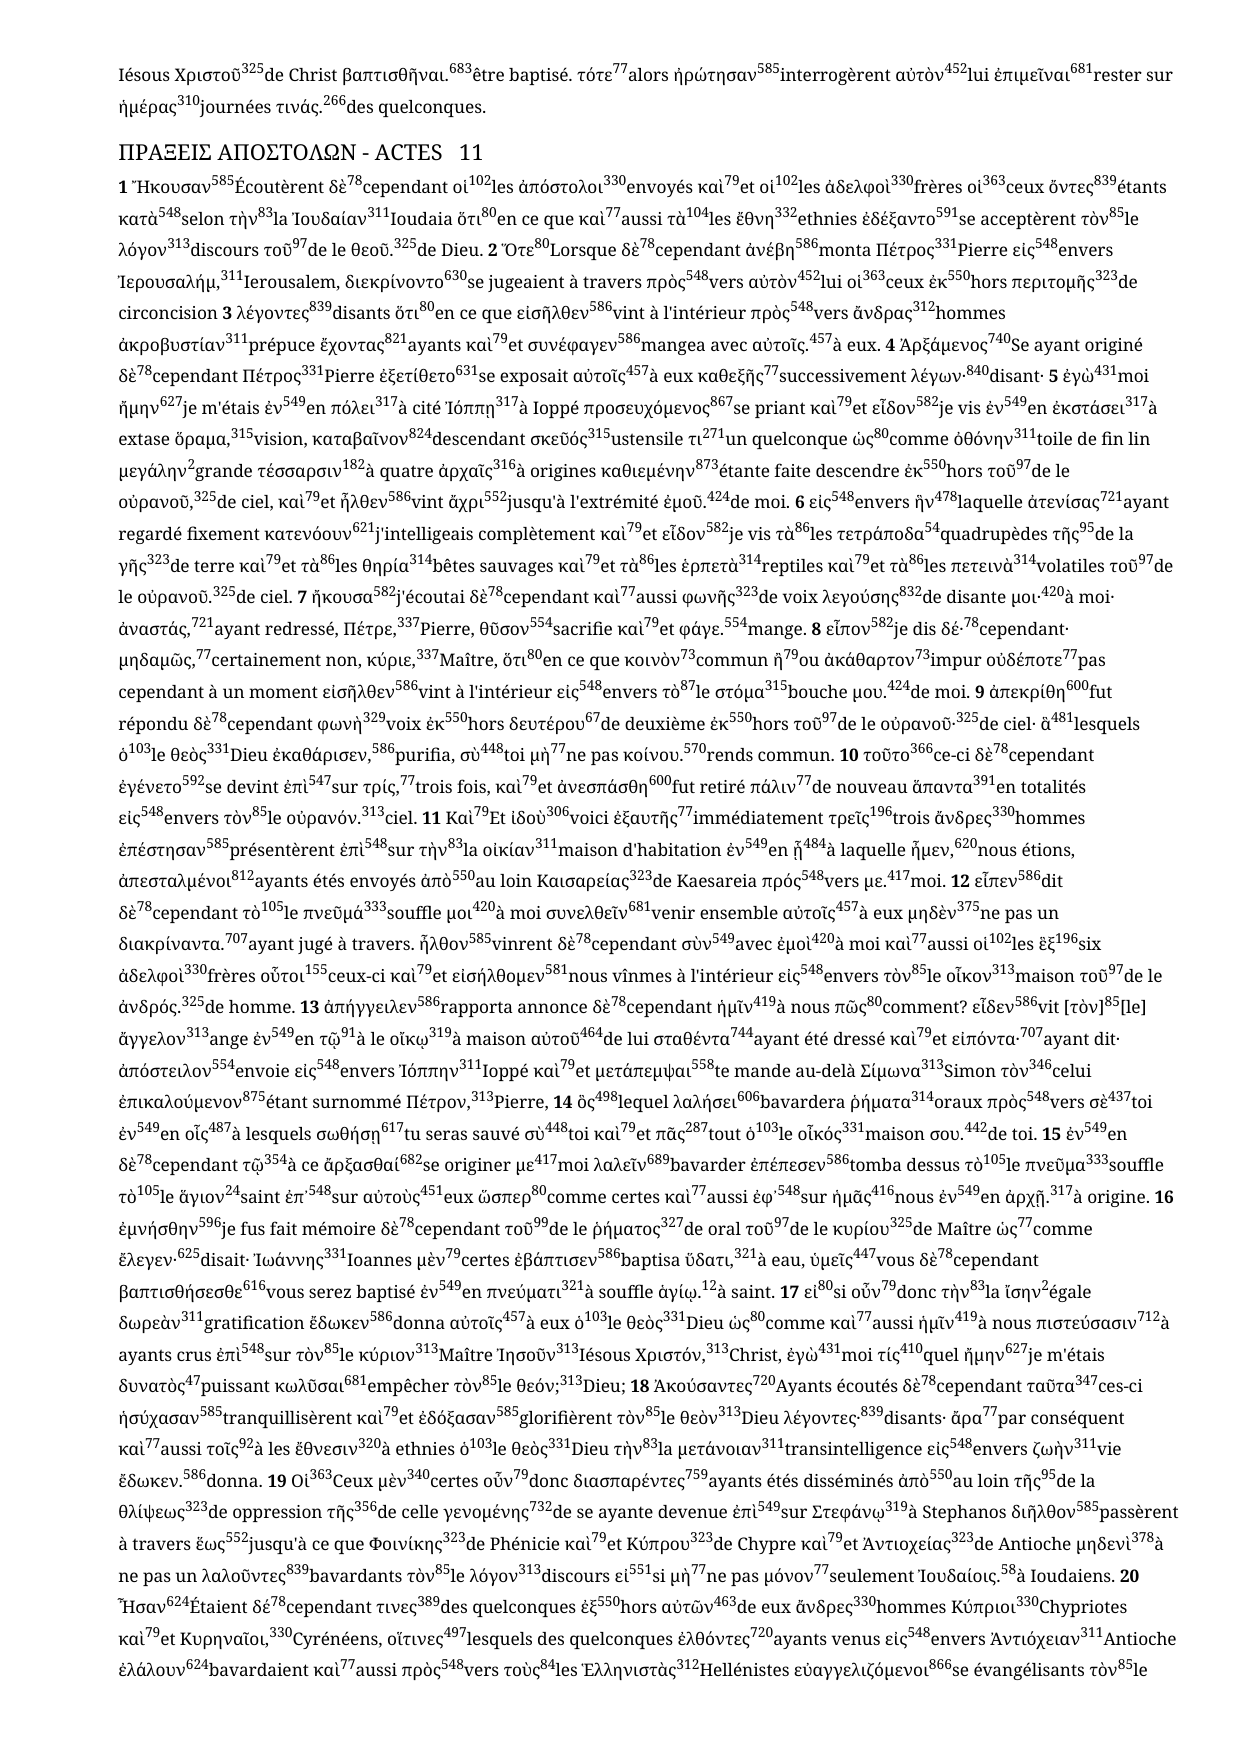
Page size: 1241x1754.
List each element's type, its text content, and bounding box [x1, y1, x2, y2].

text 1 Ἤκουσαν585Écoutèrent δὲ78cependant οἱ102les ἀπόστολοι330envoyés καὶ79et οἱ102les ἀδελφοὶ330frères οἱ363ceux ὄντες839étants κατὰ548selon τὴν83la Ἰουδαίαν311Ioudaia ὅτι80en ce que καὶ77aussi τὰ104les ἔθνη332ethnies ἐδέξαντο591se acceptèrent τὸν85le λόγον313discours τοῦ97de le θεοῦ.325de Dieu. 2 Ὅτε80Lorsque δὲ78cependant ἀνέβη586monta Πέτρος331Pierre εἰς548envers Ἰερουσαλήμ,311Ierousalem, διεκρίνοντο630se jugeaient à travers πρὸς548vers αὐτὸν452lui οἱ363ceux ἐκ550hors περιτομῆς323de circoncision 3 λέγοντες839disants ὅτι80en ce que εἰσῆλθεν586vint à l'intérieur πρὸς548vers ἄνδρας312hommes ἀκροβυστίαν311prépuce ἔχοντας821ayants καὶ79et συνέφαγεν586mangea avec αὐτοῖς.457à eux. 4 Ἀρξάμενος740Se ayant originé δὲ78cependant Πέτρος331Pierre ἐξετίθετο631se exposait αὐτοῖς457à eux καθεξῆς77successivement λέγων·840disant· 5 ἐγὼ431moi ἤμην627je m'étais ἐν549en πόλει317à cité Ἰόππῃ317à Ioppé προσευχόμενος867se priant καὶ79et εἶδον582je vis ἐν549en ἐκστάσει317à extase ὅραμα,315vision, καταβαῖνον824descendant σκεῦός315ustensile τι271un quelconque ὡς80comme ὀθόνην311toile de fin lin μεγάλην2grande τέσσαρσιν182à quatre ἀρχαῖς316à origines καθιεμένην873étante faite descendre ἐκ550hors τοῦ97de le οὐρανοῦ,325de ciel, καὶ79et ἦλθεν586vint ἄχρι552jusqu'à l'extrémité ἐμοῦ.424de moi. 6 εἰς548envers ἣν478laquelle ἀτενίσας721ayant regardé fixement κατενόουν621j'intelligeais complètement καὶ79et εἶδον582je vis τὰ86les τετράποδα54quadrupèdes τῆς95de la γῆς323de terre καὶ79et τὰ86les θηρία314bêtes sauvages καὶ79et τὰ86les ἑρπετὰ314reptiles καὶ79et τὰ86les πετεινὰ314volatiles τοῦ97de le οὐρανοῦ.325de ciel. 7 ἤκουσα582j'écoutai δὲ78cependant καὶ77aussi φωνῆς323de voix λεγούσης832de disante μοι·420à moi· ἀναστάς,721ayant redressé, Πέτρε,337Pierre, θῦσον554sacrifie καὶ79et φάγε.554mange. 8 εἶπον582je dis δέ·78cependant· μηδαμῶς,77certainement non, κύριε,337Maître, ὅτι80en ce que κοινὸν73commun ἢ79ou ἀκάθαρτον73impur οὐδέποτε77pas cependant à un moment εἰσῆλθεν586vint à l'intérieur εἰς548envers τὸ87le στόμα315bouche μου.424de moi. 9 ἀπεκρίθη600fut répondu δὲ78cependant φωνὴ329voix ἐκ550hors δευτέρου67de deuxième ἐκ550hors τοῦ97de le οὐρανοῦ·325de ciel· ἃ481lesquels ὁ103le θεὸς331Dieu ἐκαθάρισεν,586purifia, σὺ448toi μὴ77ne pas κοίνου.570rends commun. 10 τοῦτο366ce-ci δὲ78cependant ἐγένετο592se devint ἐπὶ547sur τρίς,77trois fois, καὶ79et ἀνεσπάσθη600fut retiré πάλιν77de nouveau ἅπαντα391en totalités εἰς548envers τὸν85le οὐρανόν.313ciel. 11 Καὶ79Et ἰδοὺ306voici ἐξαυτῆς77immédiatement τρεῖς196trois ἄνδρες330hommes ἐπέστησαν585présentèrent ἐπὶ548sur τὴν83la οἰκίαν311maison d'habitation ἐν549en ᾗ484à laquelle ἦμεν,620nous étions, ἀπεσταλμένοι812ayants étés envoyés ἀπὸ550au loin Καισαρείας323de Kaesareia πρός548vers με.417moi. 12 εἶπεν586dit δὲ78cependant τὸ105le πνεῦμά333souffle μοι420à moi συνελθεῖν681venir ensemble αὐτοῖς457à eux μηδὲν375ne pas un διακρίναντα.707ayant jugé à travers. ἦλθον585vinrent δὲ78cependant σὺν549avec ἐμοὶ420à moi καὶ77aussi οἱ102les ἓξ196six ἀδελφοὶ330frères οὗτοι155ceux-ci καὶ79et εἰσήλθομεν581nous vînmes à l'intérieur εἰς548envers τὸν85le οἶκον313maison τοῦ97de le ἀνδρός.325de homme. 13 ἀπήγγειλεν586rapporta annonce δὲ78cependant ἡμῖν419à nous πῶς80comment? εἶδεν586vit [τὸν]85[le] ἄγγελον313ange ἐν549en τῷ91à le οἴκῳ319à maison αὐτοῦ464de lui σταθέντα744ayant été dressé καὶ79et εἰπόντα·707ayant dit· ἀπόστειλον554envoie εἰς548envers Ἰόππην311Ioppé καὶ79et μετάπεμψαι558te mande au-delà Σίμωνα313Simon τὸν346celui ἐπικαλούμενον875étant surnommé Πέτρον,313Pierre, 14 ὃς498lequel λαλήσει606bavardera ῥήματα314oraux πρὸς548vers σὲ437toi ἐν549en οἷς487à lesquels σωθήσῃ617tu seras sauvé σὺ448toi καὶ79et πᾶς287tout ὁ103le οἶκός331maison σου.442de toi. 15 ἐν549en δὲ78cependant τῷ354à ce ἄρξασθαί682se originer με417moi λαλεῖν689bavarder ἐπέπεσεν586tomba dessus τὸ105le πνεῦμα333souffle τὸ105le ἅγιον24saint ἐπ᾽548sur αὐτοὺς451eux ὥσπερ80comme certes καὶ77aussi ἐφ᾽548sur ἡμᾶς416nous ἐν549en ἀρχῇ.317à origine. 16 ἐμνήσθην596je fus fait mémoire δὲ78cependant τοῦ99de le ῥήματος327de oral τοῦ97de le κυρίου325de Maître ὡς77comme ἔλεγεν·625disait· Ἰωάννης331Ioannes μὲν79certes ἐβάπτισεν586baptisa ὕδατι,321à eau, ὑμεῖς447vous δὲ78cependant βαπτισθήσεσθε616vous serez baptisé ἐν549en πνεύματι321à souffle ἁγίῳ.12à saint. 17 εἰ80si οὖν79donc τὴν83la ἴσην2égale δωρεὰν311gratification ἔδωκεν586donna αὐτοῖς457à eux ὁ103le θεὸς331Dieu ὡς80comme καὶ77aussi ἡμῖν419à nous πιστεύσασιν712à ayants crus ἐπὶ548sur τὸν85le κύριον313Maître Ἰησοῦν313Iésous Χριστόν,313Christ, ἐγὼ431moi τίς410quel ἤμην627je m'étais δυνατὸς47puissant κωλῦσαι681empêcher τὸν85le θεόν;313Dieu; 18 Ἀκούσαντες720Ayants écoutés δὲ78cependant ταῦτα347ces-ci ἡσύχασαν585tranquillisèrent καὶ79et ἐδόξασαν585glorifièrent τὸν85le θεὸν313Dieu λέγοντες·839disants· ἄρα77par conséquent καὶ77aussi τοῖς92à les ἔθνεσιν320à ethnies ὁ103le θεὸς331Dieu τὴν83la μετάνοιαν311transintelligence εἰς548envers ζωὴν311vie ἔδωκεν.586donna. 19 Οἱ363Ceux μὲν340certes οὖν79donc διασπαρέντες759ayants étés disséminés ἀπὸ550au loin τῆς95de la θλίψεως323de oppression τῆς356de celle γενομένης732de se ayante devenue ἐπὶ549sur Στεφάνῳ319à Stephanos διῆλθον585passèrent à travers ἕως552jusqu'à ce que Φοινίκης323de Phénicie καὶ79et Κύπρου323de Chypre καὶ79et Ἀντιοχείας323de Antioche μηδενὶ378à ne pas un λαλοῦντες839bavardants τὸν85le λόγον313discours εἰ551si μὴ77ne pas μόνον77seulement Ἰουδαίοις.58à Ioudaiens. 20 Ἦσαν624Étaient δέ78cependant τινες389des quelconques ἐξ550hors αὐτῶν463de eux ἄνδρες330hommes Κύπριοι330Chypriotes καὶ79et Κυρηναῖοι,330Cyrénéens, οἵτινες497lesquels des quelconques ἐλθόντες720ayants venus εἰς548envers Ἀντιόχειαν311Antioche ἐλάλουν624bavardaient καὶ77aussi πρὸς548vers τοὺς84les Ἑλληνιστὰς312Hellénistes εὐαγγελιζόμενοι866se évangélisants τὸν85le κύριον313Maître Ἰησοῦν.313Iésous. 21 καὶ79et ἦν625était χεὶρ329main κυρίου325de Maître μετ᾽550avec αὐτῶν,463de eux, πολύς287nombreux τε79en outre ἀριθμὸς331nombre ὁ364celui πιστεύσας721ayant cru ἐπέστρεψεν586tourna sur ἐπὶ548sur τὸν85le κύριον.313Maître. 22 Ἠκούσθη600Fut écouté δὲ78cependant ὁ103le λόγος331discours εἰς548envers τὰ86les ὦτα314oreilles τῆς95de la ἐκκλησίας323de église τῆς356de celle οὔσης832de étante ἐν549en Ἰερουσαλὴμ317à Ierousalem περὶ550autour αὐτῶν463de eux καὶ79et ἐξαπέστειλαν585envoyèrent dehors Βαρναβᾶν313Bar-Nabas [διελθεῖν]681[passer à travers] ἕως552jusqu'à ce que Ἀντιοχείας.323de Antioche. 23 ὃς498lequel παραγενόμενος740se ayant devenu à côté καὶ79et ἰδὼν721ayant vu τὴν83la χάριν311grâce [τὴν]344[celle] τοῦ97de le θεοῦ,325de Dieu, ἐχάρη600fut été de joie καὶ79et παρεκάλει625appelait à côté πάντας372tous τῇ89à la προθέσει317à proposition τῆς95de la καρδίας323de coeur προσμένειν689rester auprès τῷ91à le κυρίῳ,319à Maître, 24 ὅτι80en ce que ἦν625était ἀνὴρ331homme ἀγαθὸς22bon καὶ79et πλήρης71de plénitude πνεύματος327de souffle ἁγίου18de saint καὶ79et πίστεως.323de croyance. καὶ79et προσετέθη600fut apposé ὄχλος331foule ἱκανὸς22assez-important τῷ91à le κυρίῳ.319à Maître. 25 Ἐξῆλθεν586Sortit δὲ78cependant εἰς548envers Ταρσὸν311Tarse ἀναζητῆσαι681chercher de bas en haut Σαῦλον,313Saul, 26 καὶ79et εὑρὼν721ayant trouvé ἤγαγεν586conduisit εἰς548envers Ἀντιόχειαν.311Antioche. ἐγένετο592se devint δὲ78cependant αὐτοῖς457à eux καὶ77aussi ἐνιαυτὸν313année ὅλον269tout entier συναχθῆναι683être mené ensemble ἐν549en τῇ89à la ἐκκλησίᾳ317à église καὶ79et διδάξαι681enseigner ὄχλον313foule ἱκανόν,4assez-important, χρηματίσαι681négocier du besoin τε79en outre πρώτως77premièrement ἐν549en Ἀντιοχείᾳ317à Antioche τοὺς84les μαθητὰς312disciples Χριστιανούς.312Chrétiens. 27 Ἐν549En ταύταις141à celles-ci δὲ78cependant ταῖς88à les ἡμέραις316à journées κατῆλθον585vinrent de haut en bas ἀπὸ550au loin Ἱεροσολύμων326de Ierosolymas προφῆται330prophètes εἰς548envers Ἀντιόχειαν.311Antioche. 28 ἀναστὰς721ayant redressé δὲ78cependant εἷς71un ἐξ550hors αὐτῶν463de eux ὀνόματι321à nom Ἅγαβος331Agabus ἐσήμανεν586signifia διὰ550par τοῦ99de le πνεύματος327de souffle λιμὸν311famine μεγάλην2grande μέλλειν689imminer ἔσεσθαι685se avoir à être ἐφ᾽548sur ὅλην267toute entière τὴν83la οἰκουμένην,311écoumène, ἥτις496laquelle une quelconque ἐγένετο592se devint ἐπὶ550sur Κλαυδίου.325de Claudius. 29 τῶν96de les δὲ78cependant μαθητῶν,324de disciples, καθὼς77de haut en bas comme εὐπορεῖτό631se prospérait τις,390un quelconque, ὥρισαν585limitèrent ἕκαστος390chacun αὐτῶν463de eux εἰς548envers διακονίαν311service πέμψαι681mander τοῖς90à les κατοικοῦσιν827à établissants maison d'habitation ἐν549en τῇ89à la Ἰουδαίᾳ317à Ioudaia ἀδελφοῖς·318à frères· 30 ὃ482lequel καὶ77aussi ἐποίησαν585firent ἀποστείλαντες720ayants envoyés πρὸς548vers τοὺς84les πρεσβυτέρους52plus anciens διὰ550par χειρὸς323de main Βαρναβᾶ325de Bar-Nabas καὶ79et Σαύλου.325de Saul. [118, 171, 1181, 1682]
text ΠΡΑΞΕΙΣ ΑΠΟΣΤΟΛΩΝ - ACTES 11 [118, 137, 1181, 167]
